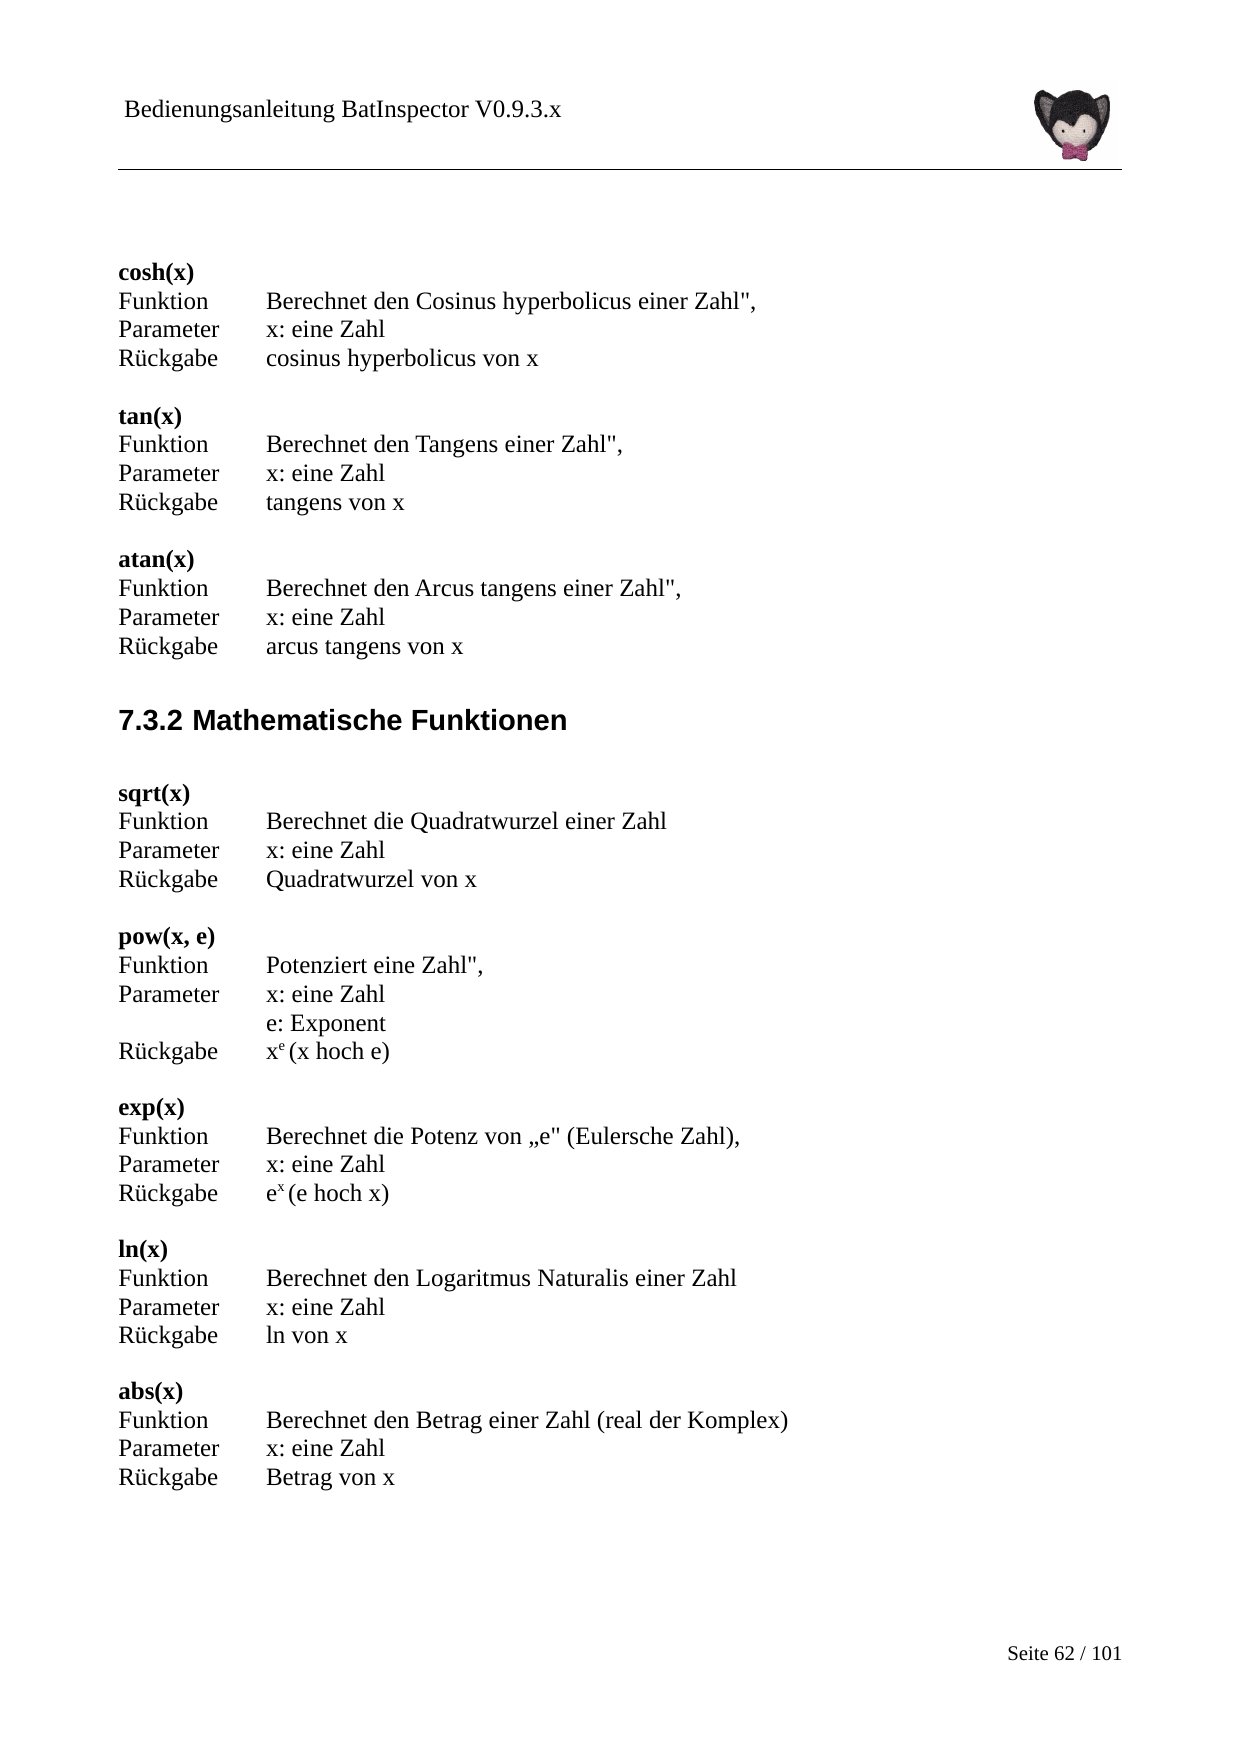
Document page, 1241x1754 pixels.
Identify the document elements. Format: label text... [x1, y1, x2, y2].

text Funktion Berechnet den Logaritmus Naturalis einer Zahl [118, 1263, 1122, 1292]
text pow(x, e) [118, 921, 1122, 950]
subtitle Mathematische Funktionen [118, 703, 1122, 736]
text Rückgabe ln von x [118, 1320, 1122, 1349]
text Rückgabe arcus tangens von x [118, 631, 1122, 659]
text ln(x) [118, 1234, 1122, 1263]
text Funktion Berechnet den Arcus tangens einer Zahl", [118, 573, 1122, 602]
text Rückgabe ex (e hoch x) [118, 1178, 1122, 1207]
text atan(x) [118, 544, 1122, 573]
text Parameter x: eine Zahl [118, 314, 1122, 343]
text Funktion Berechnet den Betrag einer Zahl (real der Komplex) [118, 1405, 1122, 1433]
text Funktion Berechnet den Cosinus hyperbolicus einer Zahl", [118, 286, 1122, 314]
text Parameter x: eine Zahl [118, 1149, 1122, 1178]
text exp(x) [118, 1092, 1122, 1121]
text Rückgabe cosinus hyperbolicus von x [118, 343, 1122, 372]
text Parameter x: eine Zahl [118, 835, 1122, 864]
text sqrt(x) [118, 778, 1122, 806]
text Parameter x: eine Zahl [118, 458, 1122, 487]
text Rückgabe Betrag von x [118, 1462, 1122, 1491]
picture [1030, 80, 1119, 169]
text Parameter x: eine Zahl [118, 1433, 1122, 1462]
text Funktion Berechnet die Quadratwurzel einer Zahl [118, 806, 1122, 835]
text cosh(x) [118, 257, 1122, 286]
text tan(x) [118, 401, 1122, 429]
text Parameter x: eine Zahl [118, 602, 1122, 631]
text Parameter x: eine Zahl [118, 1292, 1122, 1320]
text Rückgabe Quadratwurzel von x [118, 864, 1122, 893]
text Rückgabe tangens von x [118, 487, 1122, 516]
text Funktion Berechnet die Potenz von „e" (Eulersche Zahl), [118, 1121, 1122, 1149]
text Rückgabe xe (x hoch e) [118, 1036, 1122, 1065]
text abs(x) [118, 1376, 1122, 1405]
text Parameter x: eine Zahl e: Exponent [118, 979, 1122, 1036]
text Funktion Potenziert eine Zahl", [118, 950, 1122, 979]
text Funktion Berechnet den Tangens einer Zahl", [118, 429, 1122, 458]
